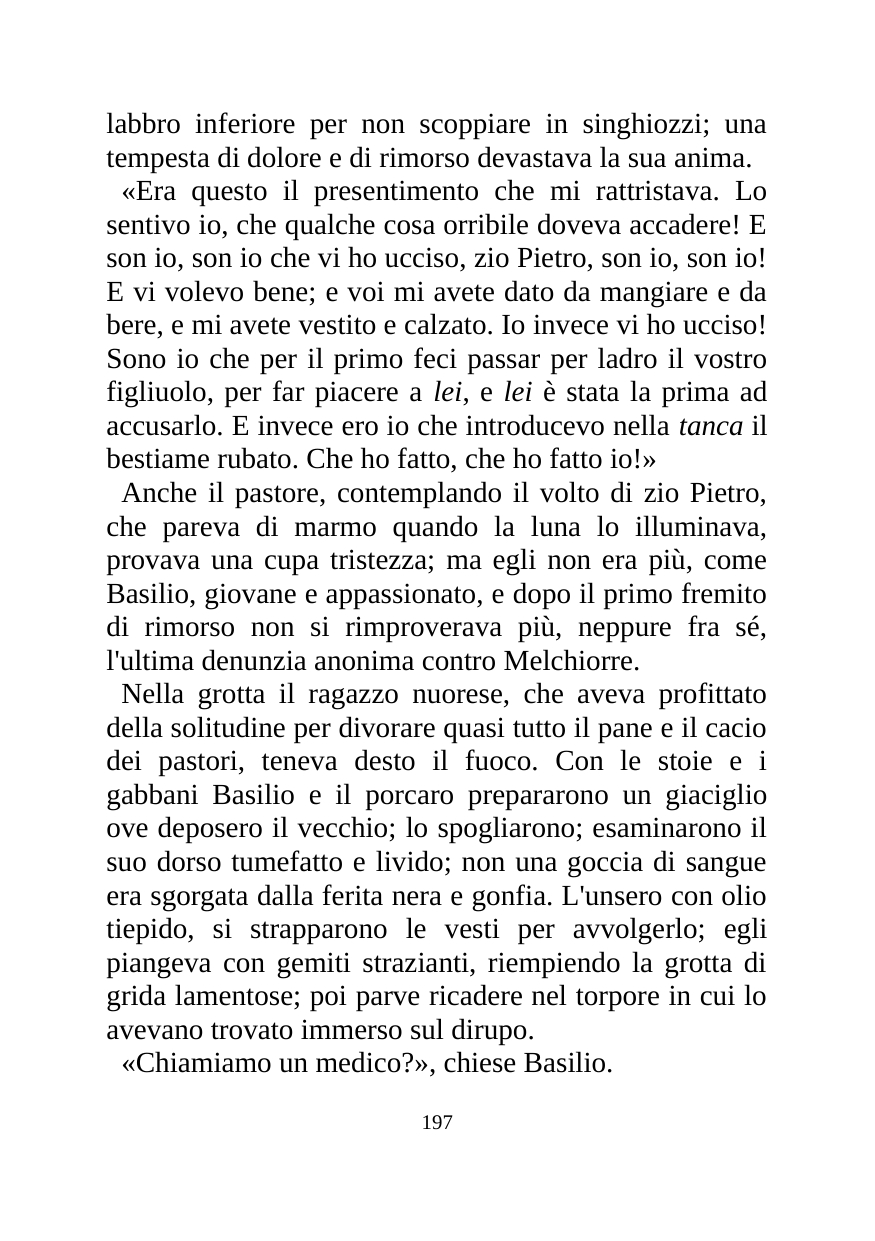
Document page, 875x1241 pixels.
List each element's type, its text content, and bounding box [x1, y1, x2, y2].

text «Era questo il presentimento che mi rattristava. Lo sentivo io, che qualche cosa orribile doveva accadere! E son io, son io che vi ho ucciso, zio Pietro, son io, son io! E vi volevo bene; e voi mi avete dato da mangiare e da bere, e mi avete vestito e calzato. Io invece vi ho ucciso! Sono io che per il primo feci passar per ladro il vostro figliuolo, per far piacere a lei, e lei è stata la prima ad accusarlo. E invece ero io che introducevo nella tanca il bestiame rubato. Che ho fatto, che ho fatto io!» [106, 173, 768, 475]
text Anche il pastore, contemplando il volto di zio Pietro, che pareva di marmo quando la luna lo illuminava, provava una cupa tristezza; ma egli non era più, come Basilio, giovane e appassionato, e dopo il primo fremito di rimorso non si rimproverava più, neppure fra sé, l'ultima denunzia anonima contro Melchiorre. [106, 475, 768, 676]
text labbro inferiore per non scoppiare in singhiozzi; una tempesta di dolore e di rimorso devastava la sua anima. [106, 106, 768, 173]
text Nella grotta il ragazzo nuorese, che aveva profittato della solitudine per divorare quasi tutto il pane e il cacio dei pastori, teneva desto il fuoco. Con le stoie e i gabbani Basilio e il porcaro prepararono un giaciglio ove deposero il vecchio; lo spogliarono; esaminarono il suo dorso tumefatto e livido; non una goccia di sangue era sgorgata dalla ferita nera e gonfia. L'unsero con olio tiepido, si strapparono le vesti per avvolgerlo; egli piangeva con gemiti strazianti, riempiendo la grotta di grida lamentose; poi parve ricadere nel torpore in cui lo avevano trovato immerso sul dirupo. [106, 676, 768, 1045]
text «Chiamiamo un medico?», chiese Basilio. [106, 1045, 768, 1079]
